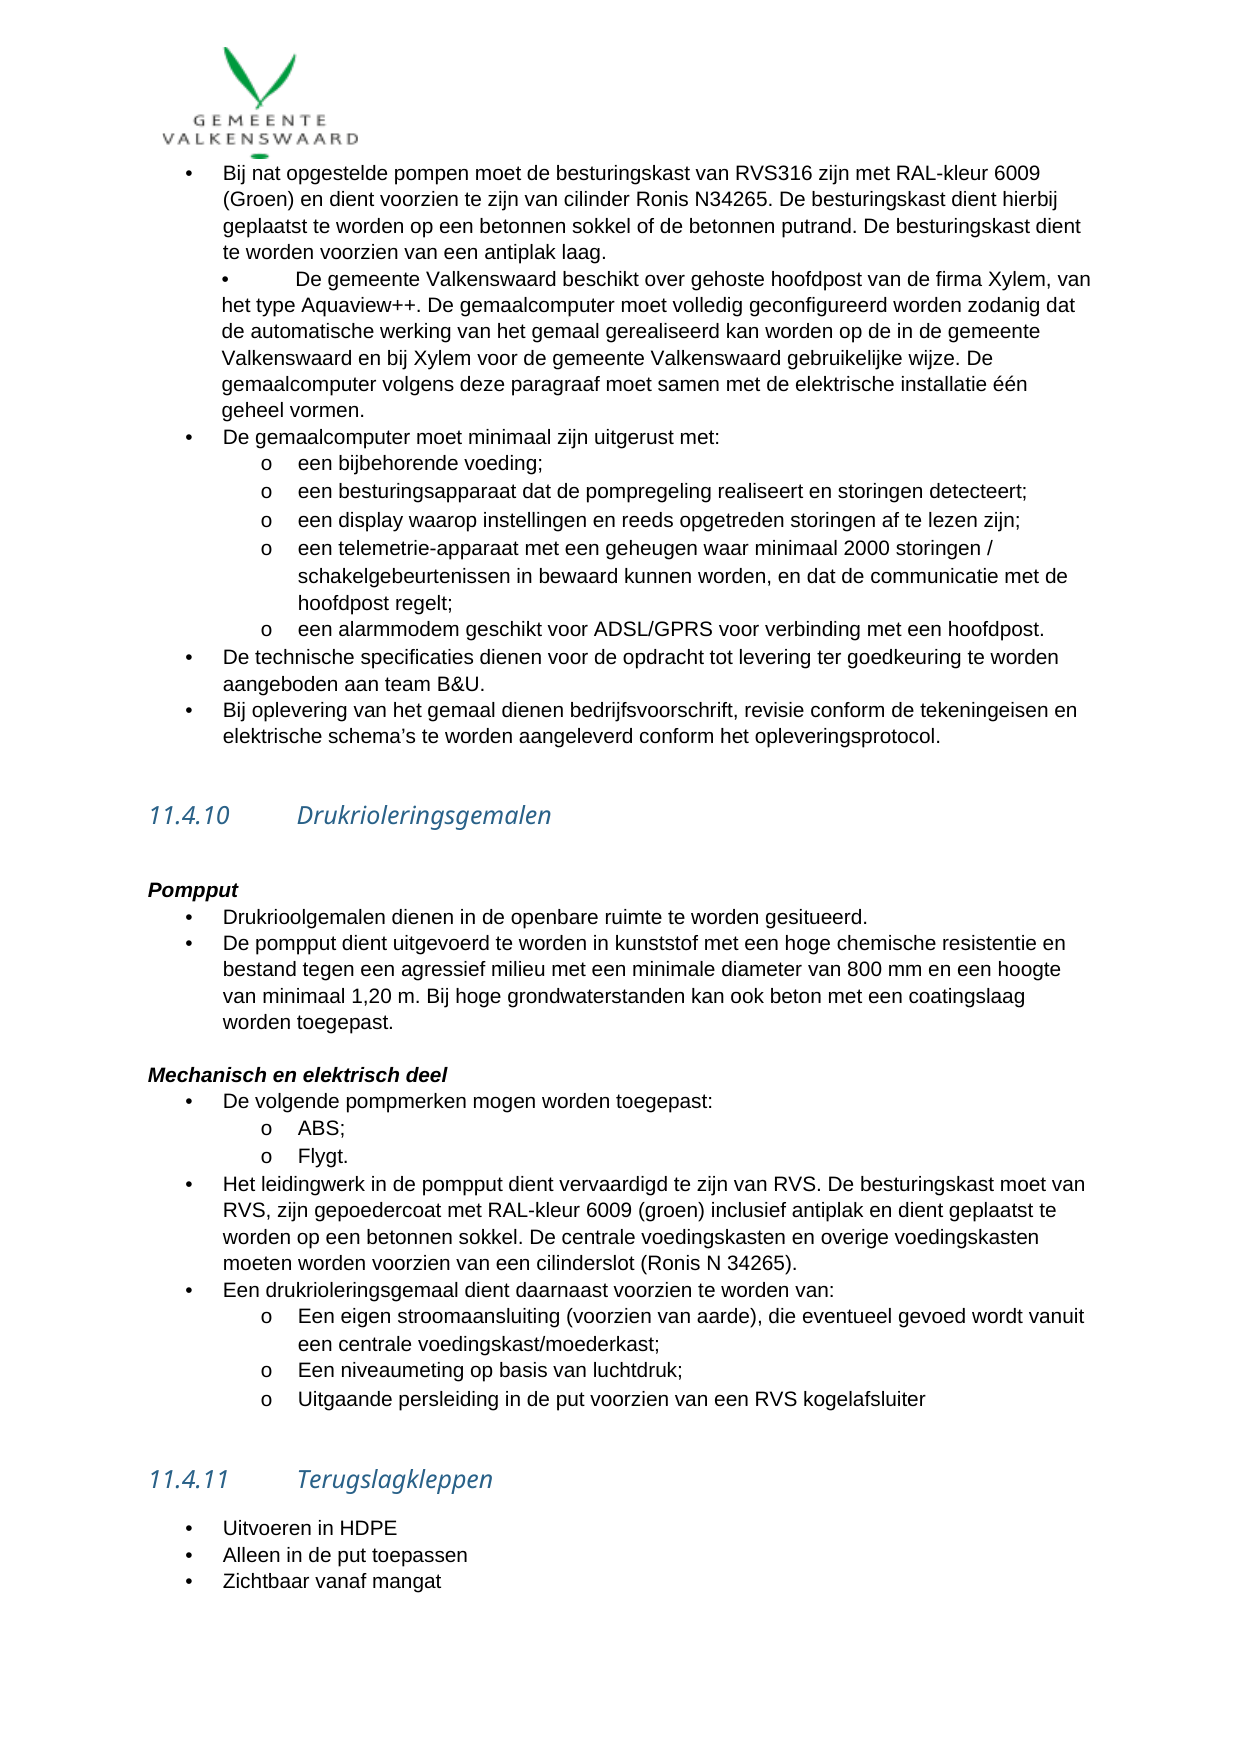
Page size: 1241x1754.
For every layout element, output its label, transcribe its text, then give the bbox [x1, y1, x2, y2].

list Uitvoeren in HDPE [185, 1516, 1093, 1540]
list een besturingsapparaat dat de pompregeling realiseert en storingen detecteert; [260, 479, 1093, 505]
list een display waarop instellingen en reeds opgetreden storingen af te lezen zijn; [260, 507, 1093, 533]
list De volgende pompmerken mogen worden toegepast: [185, 1089, 1093, 1113]
text Pompput [148, 878, 1093, 902]
list Een eigen stroomaansluiting (voorzien van aarde), die eventueel gevoed wordt vanuit een centrale voedingskast/moederkast; [260, 1304, 1093, 1356]
list Drukrioolgemalen dienen in de openbare ruimte te worden gesitueerd. [185, 904, 1093, 928]
text Mechanisch en elektrisch deel [148, 1063, 1093, 1087]
list De gemeente Valkenswaard beschikt over gehoste hoofdpost van de firma Xylem, van het type Aquaview++. De gemaalcomputer moet volledig geconfigureerd worden zodanig dat de automatische werking van het gemaal gerealiseerd kan worden op de in de gemeente Valkenswaard en bij Xylem voor de gemeente Valkenswaard gebruikelijke wijze. De gemaalcomputer volgens deze paragraaf moet samen met de elektrische installatie één geheel vormen. [221, 266, 1093, 422]
list Uitgaande persleiding in de put voorzien van een RVS kogelafsluiter [260, 1387, 1093, 1412]
list Flygt. [260, 1144, 1093, 1169]
subtitle Terugslagkleppen [148, 1462, 1093, 1496]
list Zichtbaar vanaf mangat [185, 1569, 1093, 1593]
list Bij nat opgestelde pompen moet de besturingskast van RVS316 zijn met RAL-kleur 6009 (Groen) en dient voorzien te zijn van cilinder Ronis N34265. De besturingskast dient hierbij geplaatst te worden op een betonnen sokkel of de betonnen putrand. De besturingskast dient te worden voorzien van een antiplak laag. [185, 148, 1093, 264]
list Een niveaumeting op basis van luchtdruk; [260, 1358, 1093, 1384]
list een bijbehorende voeding; [260, 451, 1093, 477]
list De gemaalcomputer moet minimaal zijn uitgerust met: [185, 424, 1093, 448]
list Bij oplevering van het gemaal dienen bedrijfsvoorschrift, revisie conform de tekeningeisen en elektrische schema’s te worden aangeleverd conform het opleveringsprotocol. [185, 698, 1093, 748]
subtitle Drukrioleringsgemalen [148, 798, 1093, 832]
list Alleen in de put toepassen [185, 1543, 1093, 1567]
list ABS; [260, 1115, 1093, 1141]
list een telemetrie-apparaat met een geheugen waar minimaal 2000 storingen / schakelgebeurtenissen in bewaard kunnen worden, en dat de communicatie met de hoofdpost regelt; [260, 536, 1093, 614]
list De pompput dient uitgevoerd te worden in kunststof met een hoge chemische resistentie en bestand tegen een agressief milieu met een minimale diameter van 800 mm en een hoogte van minimaal 1,20 m. Bij hoge grondwaterstanden kan ook beton met een coatingslaag worden toegepast. [185, 931, 1093, 1034]
list Een drukrioleringsgemaal dient daarnaast voorzien te worden van: [185, 1277, 1093, 1301]
list Het leidingwerk in de pompput dient vervaardigd te zijn van RVS. De besturingskast moet van RVS, zijn gepoedercoat met RAL-kleur 6009 (groen) inclusief antiplak en dient geplaatst te worden op een betonnen sokkel. De centrale voedingskasten en overige voedingskasten moeten worden voorzien van een cilinderslot (Ronis N 34265). [185, 1172, 1093, 1275]
list een alarmmodem geschikt voor ADSL/GPRS voor verbinding met een hoofdpost. [260, 617, 1093, 643]
list De technische specificaties dienen voor de opdracht tot levering ter goedkeuring te worden aangeboden aan team B&U. [185, 645, 1093, 695]
